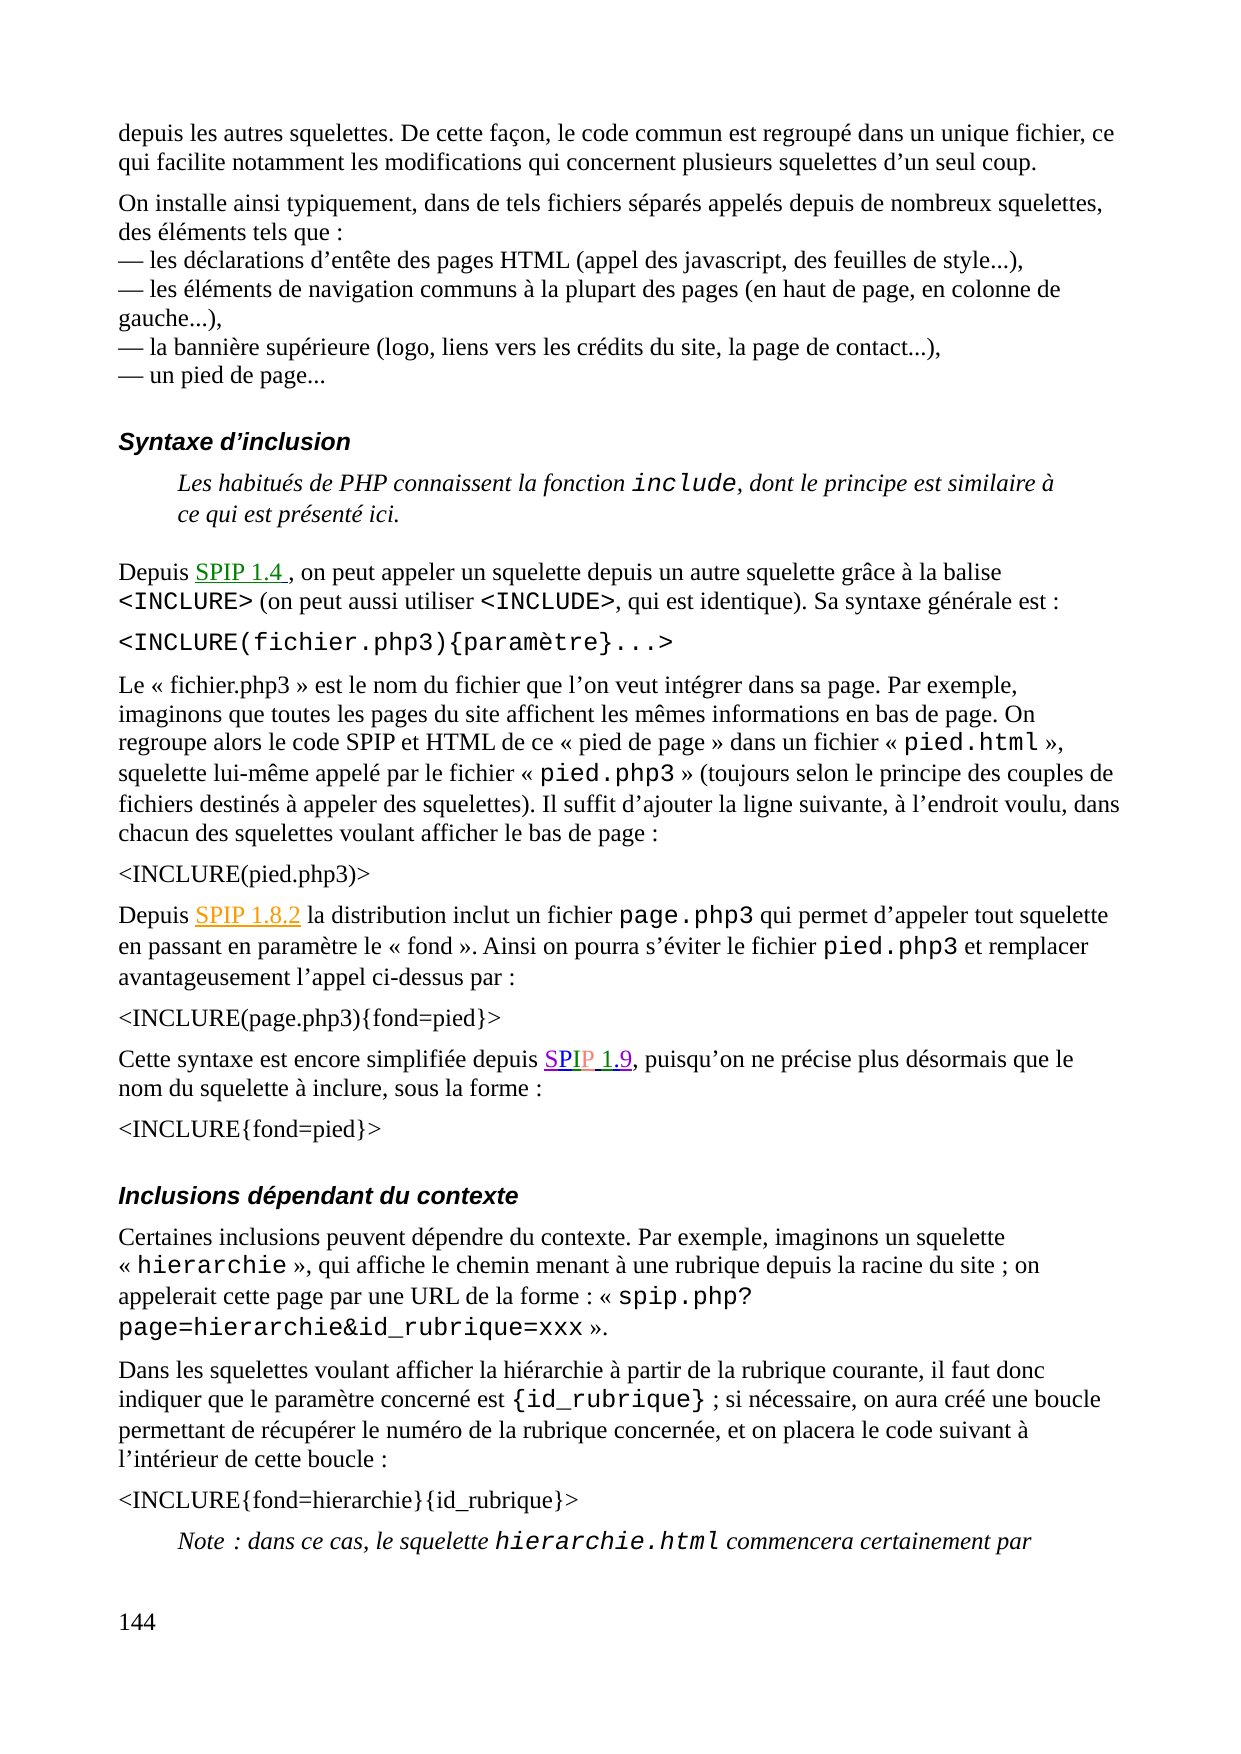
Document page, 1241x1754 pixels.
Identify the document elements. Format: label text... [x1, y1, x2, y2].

subtitle Inclusions dépendant du contexte [118, 1181, 1122, 1209]
text Dans les squelettes voulant afficher la hiérarchie à partir de la rubrique courante, il faut donc indiquer que le paramètre concerné est {id_rubrique} ; si nécessaire, on aura créé une boucle permettant de récupérer le numéro de la rubrique concernée, et on placera le code suivant à l’intérieur de cette boucle : [118, 1356, 1122, 1473]
text depuis les autres squelettes. De cette façon, le code commun est regroupé dans un unique fichier, ce qui facilite notamment les modifications qui concernent plusieurs squelettes d’un seul coup. [118, 118, 1122, 176]
text Depuis SPIP 1.4 , on peut appeler un squelette depuis un autre squelette grâce à la balise <INCLURE> (on peut aussi utiliser <INCLUDE>, qui est identique). Sa syntaxe générale est : [118, 557, 1122, 617]
text <INCLURE(fichier.php3){paramètre}...> [118, 629, 1122, 657]
text Depuis SPIP 1.8.2 la distribution inclut un fichier page.php3 qui permet d’appeler tout squelette en passant en paramètre le « fond ». Ainsi on pourra s’éviter le fichier pied.php3 et remplacer avantageusement l’appel ci-dessus par : [118, 900, 1122, 991]
text On installe ainsi typiquement, dans de tels fichiers séparés appelés depuis de nombreux squelettes, des éléments tels que : — les déclarations d’entête des pages HTML (appel des javascript, des feuilles de style...), — les éléments de navigation communs à la plupart des pages (en haut de page, en colonne de gauche...), — la bannière supérieure (logo, liens vers les crédits du site, la page de contact...), — un pied de page... [118, 188, 1122, 389]
text <INCLURE{fond=pied}> [118, 1114, 1122, 1143]
text <INCLURE{fond=hierarchie}{id_rubrique}> [118, 1485, 1122, 1514]
text Cette syntaxe est encore simplifiée depuis SPIP 1.9, puisqu’on ne précise plus désormais que le nom du squelette à inclure, sous la forme : [118, 1044, 1122, 1102]
text <INCLURE(page.php3){fond=pied}> [118, 1003, 1122, 1032]
text Les habitués de PHP connaissent la fonction include, dont le principe est similaire à ce qui est présenté ici. [177, 468, 1063, 527]
text Note : dans ce cas, le squelette hierarchie.html commencera certainement par [177, 1526, 1063, 1557]
text <INCLURE(pied.php3)> [118, 859, 1122, 888]
subtitle Syntaxe d’inclusion [118, 427, 1122, 455]
text Certaines inclusions peuvent dépendre du contexte. Par exemple, imaginons un squelette « hierarchie », qui affiche le chemin menant à une rubrique depuis la racine du site ; on appelerait cette page par une URL de la forme : « spip.php?page=hierarchie&id_rubrique=xxx ». [118, 1222, 1122, 1343]
text Le « fichier.php3 » est le nom du fichier que l’on veut intégrer dans sa page. Par exemple, imaginons que toutes les pages du site affichent les mêmes informations en bas de page. On regroupe alors le code SPIP et HTML de ce « pied de page » dans un fichier « pied.html », squelette lui-même appelé par le fichier « pied.php3 » (toujours selon le principe des couples de fichiers destinés à appeler des squelettes). Il suffit d’ajouter la ligne suivante, à l’endroit voulu, dans chacun des squelettes voulant afficher le bas de page : [118, 670, 1122, 847]
